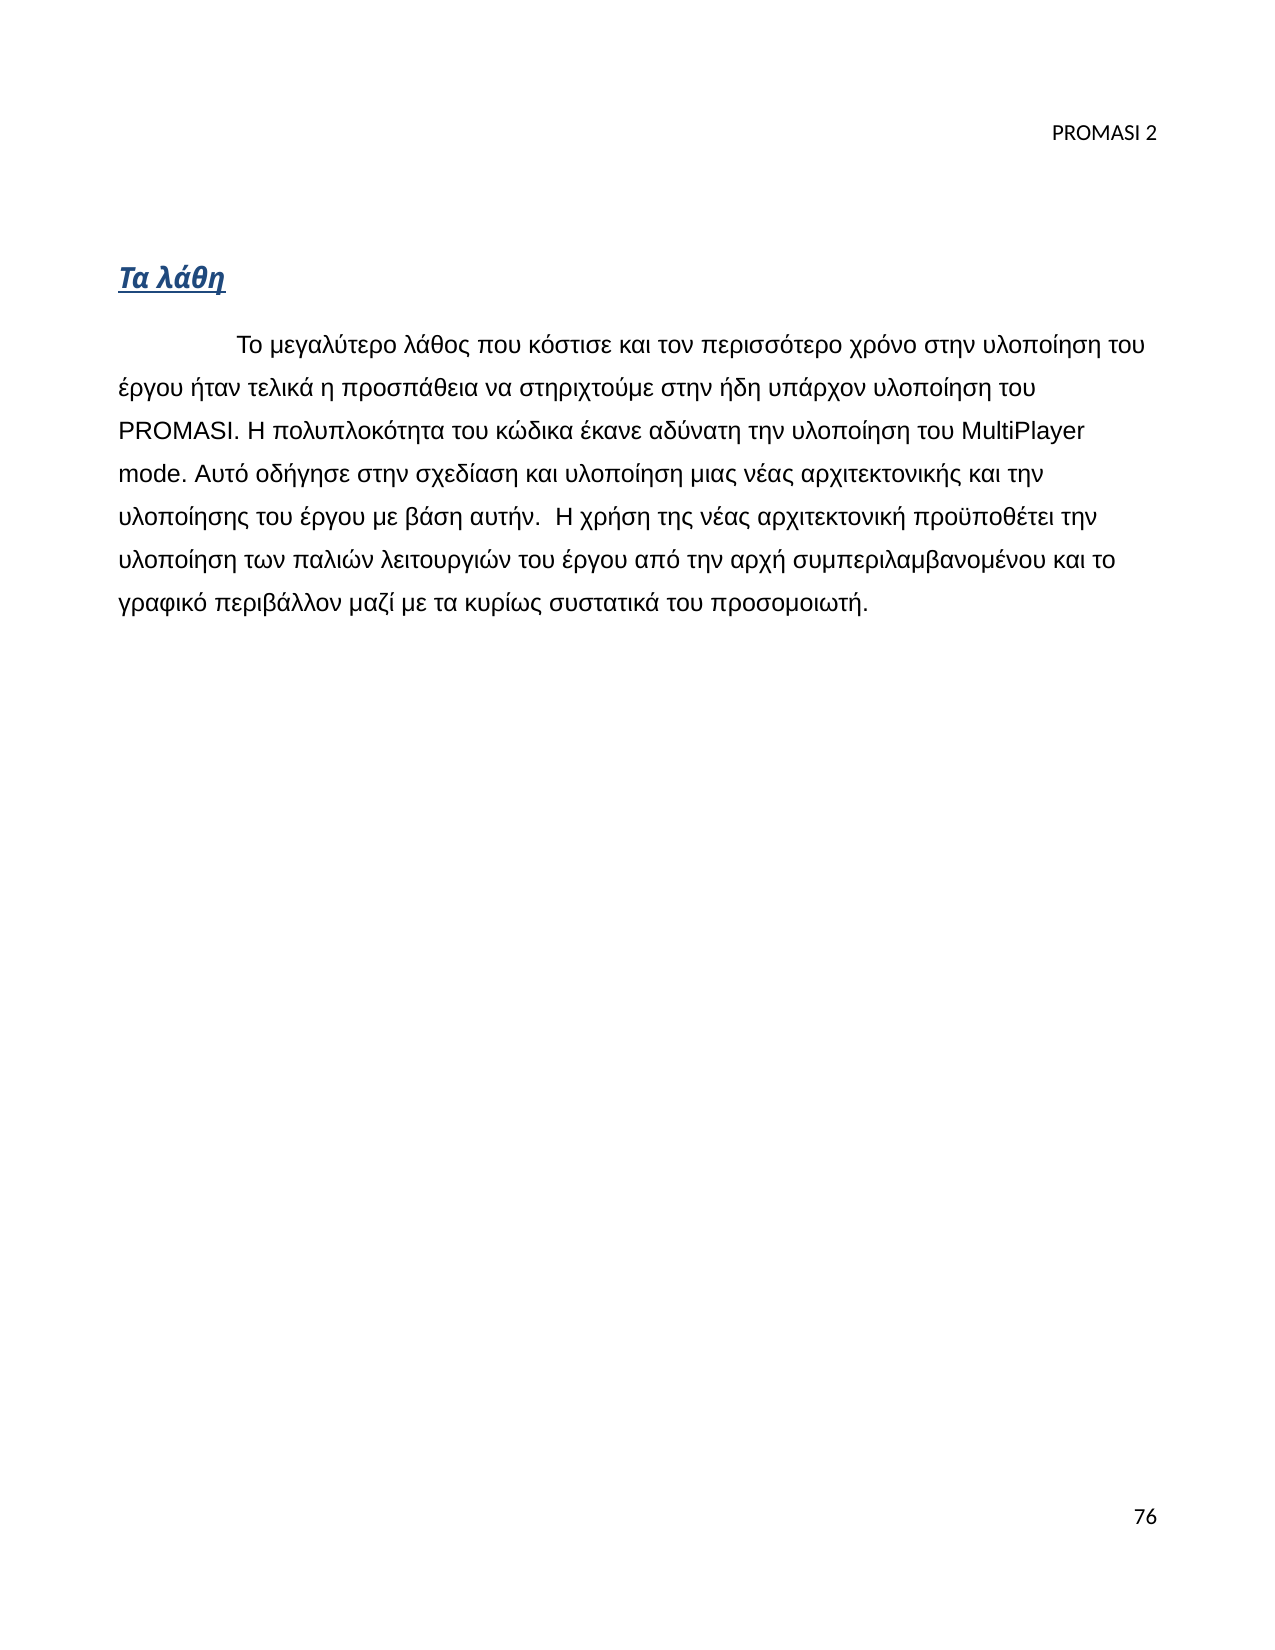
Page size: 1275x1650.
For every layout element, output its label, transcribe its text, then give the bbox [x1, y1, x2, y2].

subtitle Τα λάθη [118, 258, 1157, 297]
text Το μεγαλύτερο λάθος που κόστισε και τον περισσότερο χρόνο στην υλοποίηση του έργου ήταν τελικά η προσπάθεια να στηριχτούμε στην ήδη υπάρχον υλοποίηση του PROMASI. Η πολυπλοκότητα του κώδικα έκανε αδύνατη την υλοποίηση του MultiPlayer mode. Αυτό οδήγησε στην σχεδίαση και υλοποίηση μιας νέας αρχιτεκτονικής και την υλοποίησης του έργου με βάση αυτήν. Η χρήση της νέας αρχιτεκτονική προϋποθέτει την υλοποίηση των παλιών λειτουργιών του έργου από την αρχή συμπεριλαμβανομένου και το γραφικό περιβάλλον μαζί με τα κυρίως συστατικά του προσομοιωτή. [118, 329, 1157, 617]
